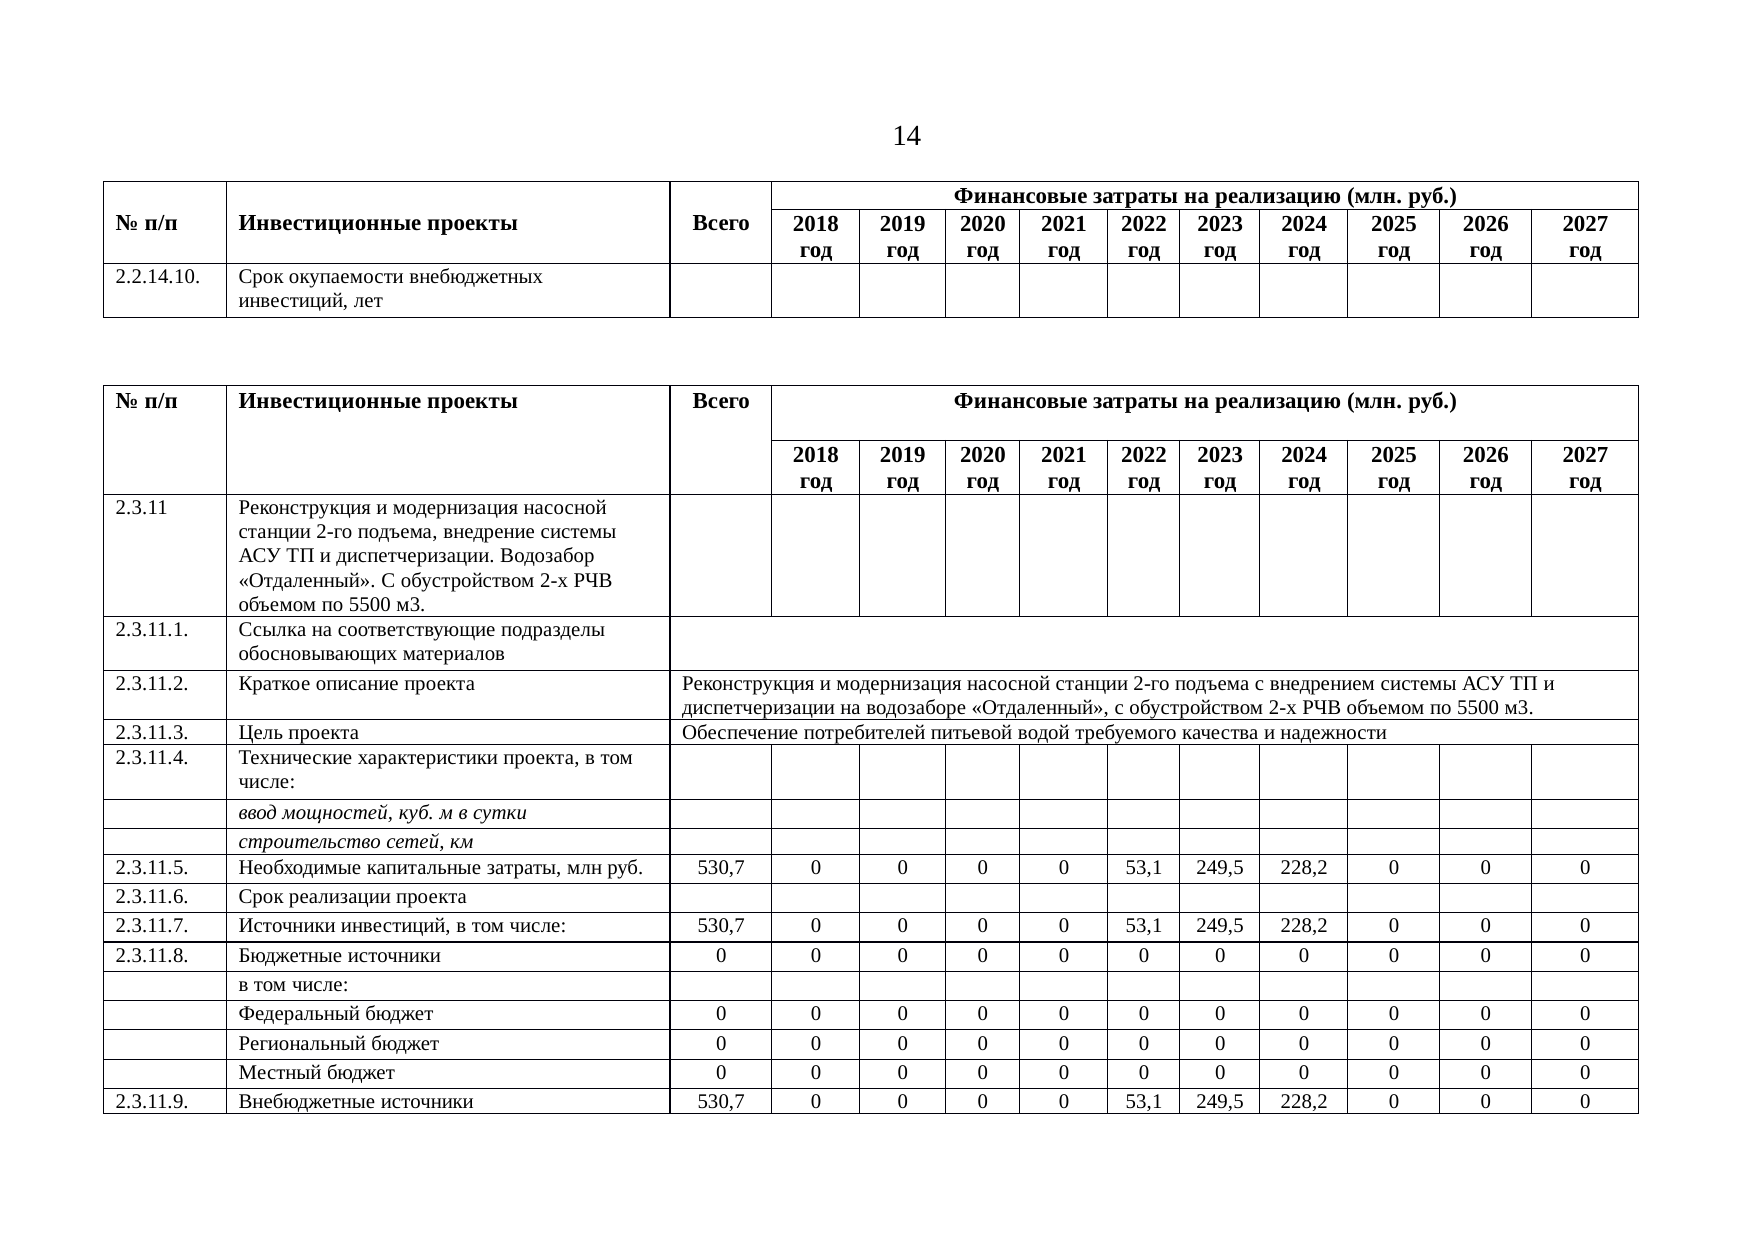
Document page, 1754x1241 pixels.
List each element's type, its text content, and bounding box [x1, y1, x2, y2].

table_cell 0 [1532, 943, 1638, 971]
table_cell 0 [1260, 943, 1347, 971]
table_cell [1020, 829, 1107, 853]
table_cell [104, 1001, 226, 1029]
table_cell [860, 800, 945, 828]
table_cell [946, 745, 1019, 798]
table_cell 2019 год [860, 441, 945, 494]
table_cell [772, 495, 859, 616]
table_cell 2.2.14.10. [104, 264, 226, 317]
table_cell 530,7 [671, 913, 771, 941]
table_cell 0 [1020, 1089, 1107, 1113]
table_cell [1532, 495, 1638, 616]
table_cell 0 [671, 943, 771, 971]
table_cell [671, 800, 771, 828]
table_cell 0 [1440, 943, 1531, 971]
table_cell 2.3.11.2. [104, 671, 226, 719]
table_cell 0 [860, 1001, 945, 1029]
table_cell [1020, 745, 1107, 798]
table_cell [1108, 884, 1179, 912]
table_cell 0 [1440, 1060, 1531, 1088]
table_cell 0 [772, 1030, 859, 1058]
table_cell [1108, 800, 1179, 828]
table_cell 0 [1532, 913, 1638, 941]
table_cell [946, 884, 1019, 912]
table_cell 0 [1020, 1060, 1107, 1088]
table_cell Ссылка на соответствующие подразделы обосновывающих материалов [227, 617, 669, 670]
table_cell 0 [860, 1060, 945, 1088]
table_cell Внебюджетные источники [227, 1089, 669, 1113]
table_cell [1020, 264, 1107, 317]
table_cell 0 [1020, 1030, 1107, 1058]
table_cell [772, 829, 859, 853]
table_cell 53,1 [1108, 1089, 1179, 1113]
table_cell Региональный бюджет [227, 1030, 669, 1058]
table_cell [946, 800, 1019, 828]
table_cell [1020, 972, 1107, 1000]
table_header № п/п [104, 182, 226, 263]
table_cell [1108, 829, 1179, 853]
table_cell 0 [1180, 1060, 1259, 1088]
table_cell 2024 год [1260, 441, 1347, 494]
table_cell 0 [860, 1089, 945, 1113]
table_cell 0 [1440, 1001, 1531, 1029]
table_cell 0 [1440, 913, 1531, 941]
table_cell [1108, 745, 1179, 798]
table_cell 0 [1108, 1030, 1179, 1058]
table_header Финансовые затраты на реализацию (млн. руб.) [772, 182, 1638, 209]
table_cell Источники инвестиций, в том числе: [227, 913, 669, 941]
table_cell [104, 829, 226, 853]
table_cell [1260, 495, 1347, 616]
table_cell [1180, 495, 1259, 616]
table_cell [104, 800, 226, 828]
table_cell 228,2 [1260, 1089, 1347, 1113]
table_cell Технические характеристики проекта, в том числе: [227, 745, 669, 798]
table_cell [1440, 829, 1531, 853]
table_cell [860, 884, 945, 912]
table_cell [860, 264, 945, 317]
table_cell 0 [946, 1089, 1019, 1113]
table_cell [1440, 800, 1531, 828]
table_cell Бюджетные источники [227, 943, 669, 971]
table_cell [1108, 495, 1179, 616]
table_cell 228,2 [1260, 855, 1347, 883]
table_cell 2.3.11 [104, 495, 226, 616]
table_cell 0 [1532, 855, 1638, 883]
table_cell 53,1 [1108, 913, 1179, 941]
table_cell 0 [1260, 1001, 1347, 1029]
table_cell [860, 745, 945, 798]
table_cell 2.3.11.1. [104, 617, 226, 670]
table_cell [104, 1060, 226, 1088]
table_cell Цель проекта [227, 720, 669, 744]
table_cell 2020 год [946, 210, 1019, 263]
table_cell [1020, 884, 1107, 912]
table_cell 0 [946, 855, 1019, 883]
table_cell [1180, 829, 1259, 853]
table_cell 0 [1532, 1089, 1638, 1113]
table_cell 0 [1440, 1030, 1531, 1058]
table_cell 249,5 [1180, 855, 1259, 883]
table_cell [772, 800, 859, 828]
table_cell [1532, 264, 1638, 317]
table_cell 249,5 [1180, 913, 1259, 941]
table_cell 0 [946, 1060, 1019, 1088]
table_cell [1348, 884, 1439, 912]
table_cell [946, 829, 1019, 853]
table_cell 0 [1348, 1089, 1439, 1113]
table_cell 0 [671, 1001, 771, 1029]
table_cell 0 [772, 1089, 859, 1113]
table_cell 0 [671, 1030, 771, 1058]
table_header Инвестиционные проекты [227, 386, 669, 494]
table_cell 0 [1020, 913, 1107, 941]
table_cell [671, 829, 771, 853]
table_cell 530,7 [671, 855, 771, 883]
table_cell 0 [1108, 943, 1179, 971]
table_cell [1020, 495, 1107, 616]
table_cell [946, 972, 1019, 1000]
table_cell [1532, 884, 1638, 912]
table_cell [1348, 829, 1439, 853]
table_cell Краткое описание проекта [227, 671, 669, 719]
table_cell 2027 год [1532, 441, 1638, 494]
table_cell [671, 264, 771, 317]
table_cell [1532, 972, 1638, 1000]
table_cell 2.3.11.7. [104, 913, 226, 941]
table_cell 0 [860, 913, 945, 941]
table_cell [772, 745, 859, 798]
table_cell [1180, 264, 1259, 317]
table_cell 0 [1348, 913, 1439, 941]
table_cell 2022 год [1108, 210, 1179, 263]
table_cell [1180, 745, 1259, 798]
table_cell [860, 495, 945, 616]
table_cell [1348, 972, 1439, 1000]
table_cell [1440, 972, 1531, 1000]
table_cell ввод мощностей, куб. м в сутки [227, 800, 669, 828]
table_cell [1440, 264, 1531, 317]
table_cell 0 [1260, 1060, 1347, 1088]
table_cell 0 [772, 855, 859, 883]
table_cell [1108, 264, 1179, 317]
table_cell 228,2 [1260, 913, 1347, 941]
table_cell 2023 год [1180, 210, 1259, 263]
table_cell [1180, 884, 1259, 912]
table_cell 530,7 [671, 1089, 771, 1113]
table_cell 2.3.11.9. [104, 1089, 226, 1113]
table_cell [1020, 800, 1107, 828]
table_cell 2021 год [1020, 210, 1107, 263]
table_cell [1260, 884, 1347, 912]
table_cell 2019 год [860, 210, 945, 263]
table_cell 2025 год [1348, 441, 1439, 494]
table_cell Федеральный бюджет [227, 1001, 669, 1029]
table_cell Местный бюджет [227, 1060, 669, 1088]
table_cell 2.3.11.4. [104, 745, 226, 798]
table_cell [1180, 972, 1259, 1000]
table_cell [671, 617, 1638, 670]
table_cell 0 [1532, 1001, 1638, 1029]
table_cell 0 [1180, 943, 1259, 971]
table_cell [671, 495, 771, 616]
table_cell 0 [1348, 1060, 1439, 1088]
table_cell [1532, 800, 1638, 828]
table_cell 0 [772, 943, 859, 971]
table_cell 0 [946, 913, 1019, 941]
table_cell 0 [1532, 1030, 1638, 1058]
table_cell 0 [1348, 943, 1439, 971]
table_cell 2018 год [772, 441, 859, 494]
table_cell строительство сетей, км [227, 829, 669, 853]
table_cell 0 [946, 1001, 1019, 1029]
table_cell [1180, 800, 1259, 828]
table_cell 2022 год [1108, 441, 1179, 494]
table_cell [1348, 800, 1439, 828]
table_cell [1348, 745, 1439, 798]
table_cell 249,5 [1180, 1089, 1259, 1113]
table_cell [1348, 495, 1439, 616]
table_cell 2024 год [1260, 210, 1347, 263]
table_cell 0 [860, 1030, 945, 1058]
table_cell Необходимые капитальные затраты, млн руб. [227, 855, 669, 883]
table_cell Реконструкция и модернизация насосной станции 2-го подъема, внедрение системы АСУ ТП и диспетчеризации. Водозабор «Отдаленный». С обустройством 2-х РЧВ объемом по 5500 м3. [227, 495, 669, 616]
table_cell 2.3.11.5. [104, 855, 226, 883]
table_cell [1532, 745, 1638, 798]
table_header Всего [671, 386, 771, 494]
table_cell 0 [1348, 855, 1439, 883]
table_cell Срок реализации проекта [227, 884, 669, 912]
table_cell [946, 495, 1019, 616]
table_cell 0 [946, 943, 1019, 971]
table_cell [671, 884, 771, 912]
table_cell [1348, 264, 1439, 317]
table_cell 2.3.11.3. [104, 720, 226, 744]
table_cell 0 [946, 1030, 1019, 1058]
table_cell Срок окупаемости внебюджетных инвестиций, лет [227, 264, 669, 317]
table_cell [671, 745, 771, 798]
table_cell 0 [772, 1060, 859, 1088]
table_cell [104, 1030, 226, 1058]
table_cell [1440, 745, 1531, 798]
table_cell [1260, 972, 1347, 1000]
table_cell 0 [1020, 855, 1107, 883]
table_cell 2023 год [1180, 441, 1259, 494]
table_header Финансовые затраты на реализацию (млн. руб.) [772, 386, 1638, 440]
table_cell [772, 972, 859, 1000]
table_cell [104, 972, 226, 1000]
table_cell Реконструкция и модернизация насосной станции 2-го подъема с внедрением системы АСУ ТП и диспетчеризации на водозаборе «Отдаленный», с обустройством 2-х РЧВ объемом по 5500 м3. [671, 671, 1638, 719]
table_cell 2.3.11.6. [104, 884, 226, 912]
table_cell 0 [1440, 855, 1531, 883]
table_cell [1108, 972, 1179, 1000]
table_header Инвестиционные проекты [227, 182, 669, 263]
table_cell [1260, 829, 1347, 853]
table_cell 0 [1020, 1001, 1107, 1029]
table_cell 0 [1180, 1030, 1259, 1058]
table_cell 0 [1108, 1001, 1179, 1029]
table_cell 2021 год [1020, 441, 1107, 494]
table_cell [772, 884, 859, 912]
table_cell 2027 год [1532, 210, 1638, 263]
table_cell 0 [1348, 1030, 1439, 1058]
table_cell 0 [671, 1060, 771, 1088]
table_cell [1260, 745, 1347, 798]
table_cell 0 [860, 855, 945, 883]
table_cell 0 [772, 1001, 859, 1029]
table_cell [1260, 800, 1347, 828]
table_cell в том числе: [227, 972, 669, 1000]
table_cell [671, 972, 771, 1000]
table_header Всего [671, 182, 771, 263]
table_cell 2026 год [1440, 210, 1531, 263]
table_cell 0 [1260, 1030, 1347, 1058]
table_cell 2026 год [1440, 441, 1531, 494]
table_cell 0 [1532, 1060, 1638, 1088]
table_cell [1440, 495, 1531, 616]
table_cell 2.3.11.8. [104, 943, 226, 971]
table_cell [1260, 264, 1347, 317]
table_cell [860, 972, 945, 1000]
table_cell 0 [772, 913, 859, 941]
table_cell 2018 год [772, 210, 859, 263]
table_cell 0 [1348, 1001, 1439, 1029]
table_cell [1440, 884, 1531, 912]
table_cell [860, 829, 945, 853]
table_cell 2020 год [946, 441, 1019, 494]
table_cell 0 [1440, 1089, 1531, 1113]
table_cell 0 [1180, 1001, 1259, 1029]
table_cell 53,1 [1108, 855, 1179, 883]
table_cell 0 [860, 943, 945, 971]
table_cell [772, 264, 859, 317]
table_cell Обеспечение потребителей питьевой водой требуемого качества и надежности [671, 720, 1638, 744]
table_cell 2025 год [1348, 210, 1439, 263]
table_cell 0 [1108, 1060, 1179, 1088]
table_cell [1532, 829, 1638, 853]
table_cell [946, 264, 1019, 317]
table_cell 0 [1020, 943, 1107, 971]
table_header № п/п [104, 386, 226, 494]
